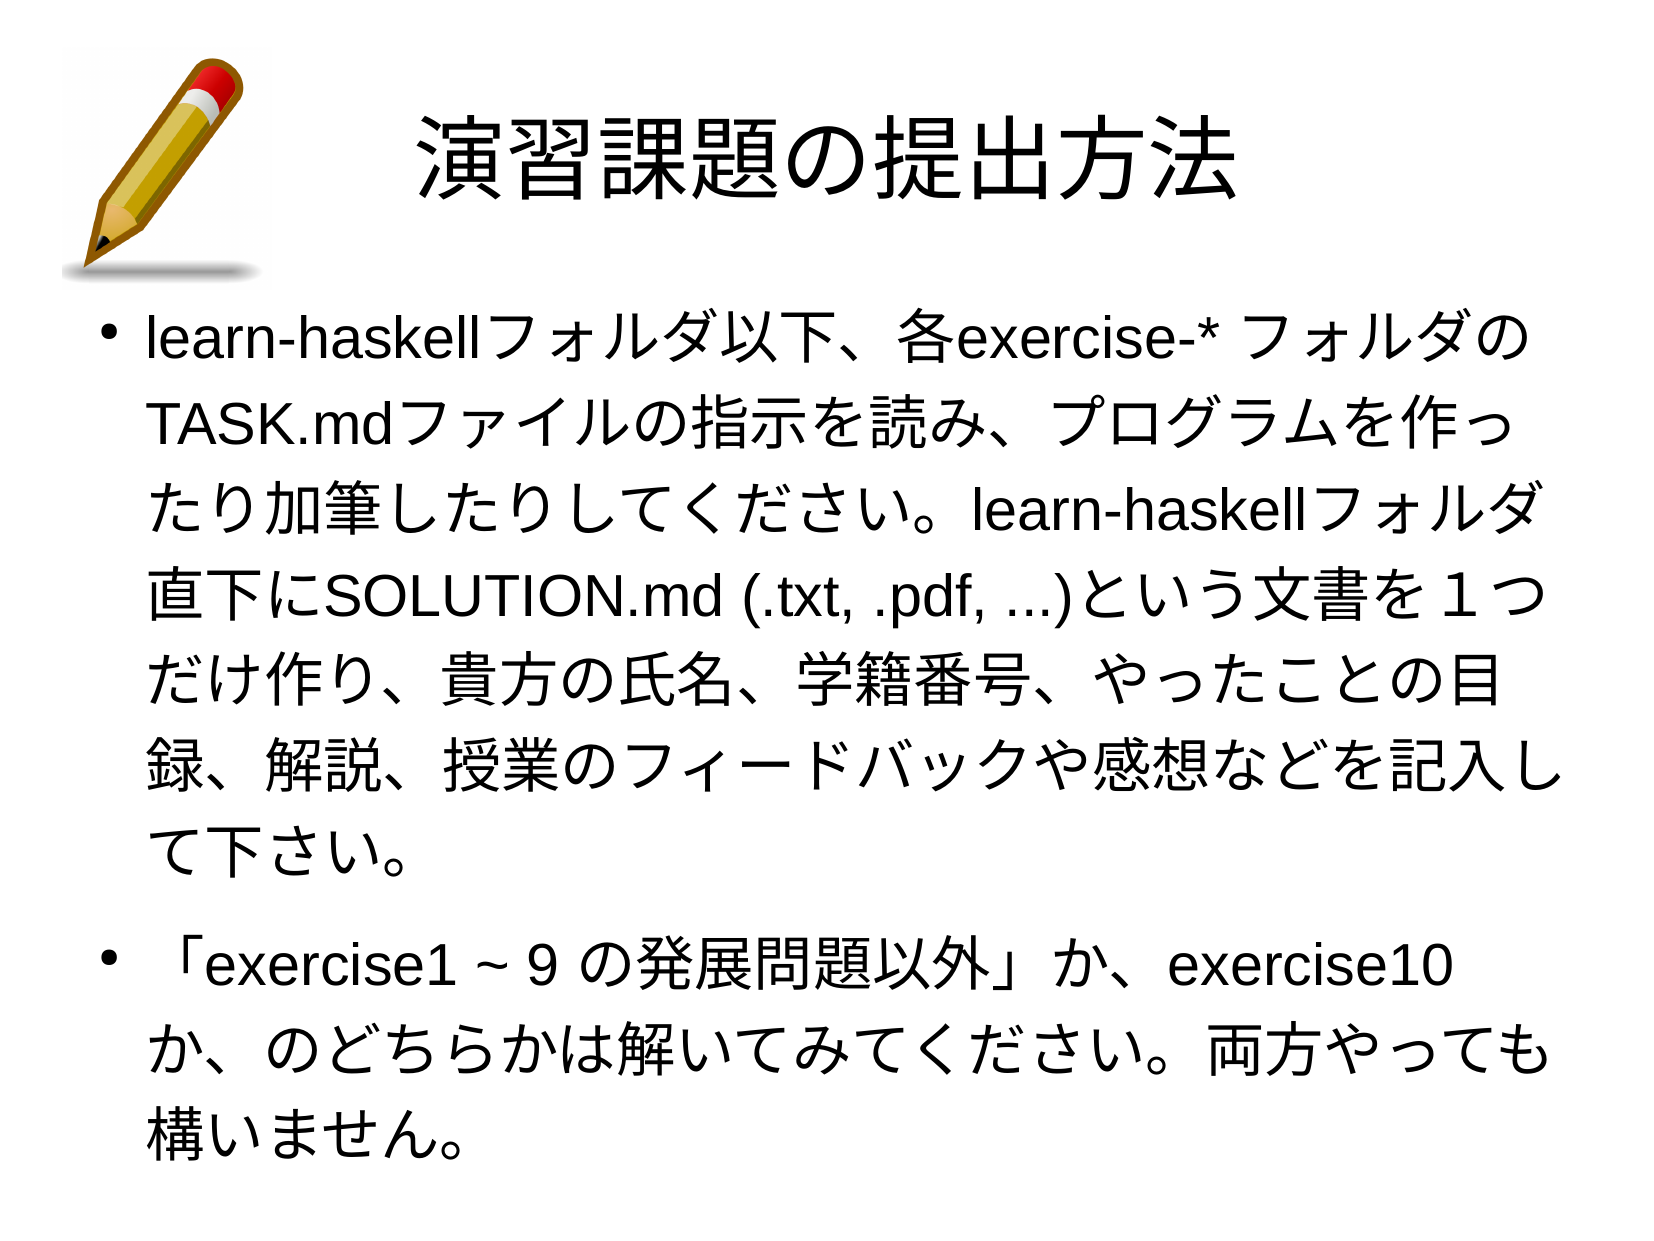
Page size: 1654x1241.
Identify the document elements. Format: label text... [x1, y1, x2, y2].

title [272, 49, 1571, 257]
picture [62, 47, 272, 290]
list learn-haskellフォルダ以下、各exercise-* フォルダのTASK.mdファイルの指示を読み、プログラムを作ったり加筆したりしてください。learn-haskellフォルダ直下にSOLUTION.md (.txt, .pdf, ...)という文書を１つだけ作り、貴方の氏名、学籍番号、やったことの目録、解説、授業のフィードバックや感想などを記入して下さい。 「exercise1 ~ 9 の発展問題以外」か、exercise10か、のどちらかは解いてみてください。両方やっても構いません。 [82, 290, 1571, 1182]
